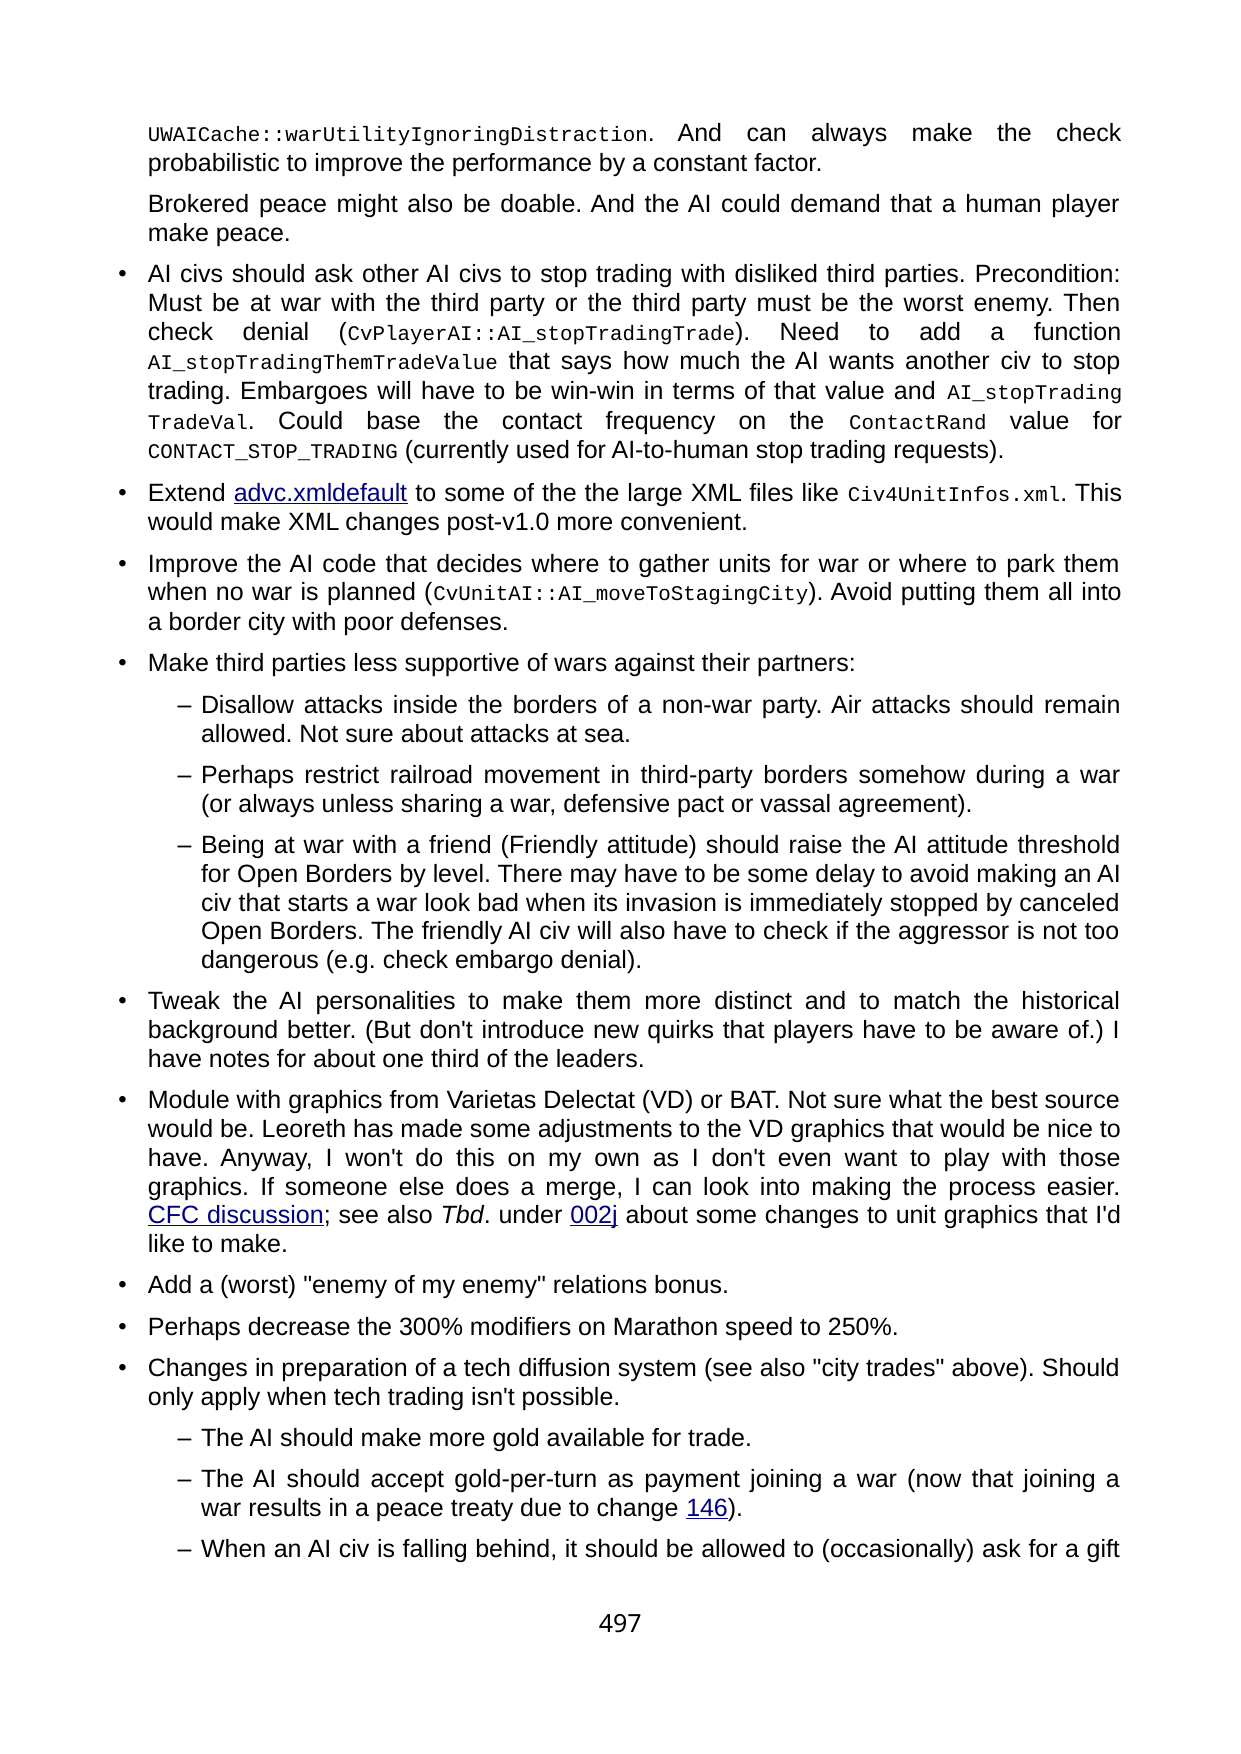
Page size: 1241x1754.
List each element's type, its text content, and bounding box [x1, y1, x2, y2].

list AI civs should ask other AI civs to stop trading with disliked third parties. Precondition: Must be at war with the third party or the third party must be the worst enemy. Then check denial (CvPlayerAI::AI_stopTradingTrade). Need to add a function AI_stopTradingThemTradeValue that says how much the AI wants another civ to stop trading. Embargoes will have to be win-win in terms of that value and AI_stopTrading TradeVal. Could base the contact frequency on the ContactRand value for CONTACT_STOP_TRADING (currently used for AI-to-human stop trading requests). [118, 259, 1122, 465]
list Changes in preparation of a tech diffusion system (see also "city trades" above). Should only apply when tech trading isn't possible. [118, 1353, 1122, 1411]
list The AI should make more gold available for trade. [177, 1423, 1122, 1452]
list Perhaps decrease the 300% modifiers on Marathon speed to 250%. [118, 1312, 1122, 1340]
list Extend advc.xmldefault to some of the the large XML files like Civ4UnitInfos.xml. This would make XML changes post-v1.0 more convenient. [118, 478, 1122, 536]
list Tweak the AI personalities to make them more distinct and to match the historical background better. (But don't introduce new quirks that players have to be aware of.) I have notes for about one third of the leaders. [118, 986, 1122, 1073]
list Add a (worst) "enemy of my enemy" relations bonus. [118, 1270, 1122, 1299]
list UWAICache::warUtilityIgnoringDistraction. And can always make the check probabilistic to improve the performance by a constant factor. [118, 118, 1122, 177]
list Module with graphics from Varietas Delectat (VD) or BAT. Not sure what the best source would be. Leoreth has made some adjustments to the VD graphics that would be nice to have. Anyway, I won't do this on my own as I don't even want to play with those graphics. If someone else does a merge, I can look into making the process easier. CFC discussion; see also Tbd. under 002j about some changes to unit graphics that I'd like to make. [118, 1085, 1122, 1258]
list Improve the AI code that decides where to gather units for war or where to park them when no war is planned (CvUnitAI::AI_moveToStagingCity). Avoid putting them all into a border city with poor defenses. [118, 548, 1122, 636]
list Perhaps restrict railroad movement in third-party borders somehow during a war (or always unless sharing a war, defensive pact or vassal agreement). [177, 760, 1122, 817]
list Disallow attacks inside the borders of a non-war party. Air attacks should remain allowed. Not sure about attacks at sea. [177, 690, 1122, 747]
list The AI should accept gold-per-turn as payment joining a war (now that joining a war results in a peace treaty due to change 146). [177, 1464, 1122, 1522]
list When an AI civ is falling behind, it should be allowed to (occasionally) ask for a gift [177, 1534, 1122, 1563]
list Make third parties less supportive of wars against their partners: [118, 648, 1122, 677]
list Brokered peace might also be doable. And the AI could demand that a human player make peace. [118, 189, 1122, 247]
list Being at war with a friend (Friendly attitude) should raise the AI attitude threshold for Open Borders by level. There may have to be some delay to avoid making an AI civ that starts a war look bad when its invasion is immediately stopped by canceled Open Borders. The friendly AI civ will also have to check if the aggressor is not too dangerous (e.g. check embargo denial). [177, 830, 1122, 974]
